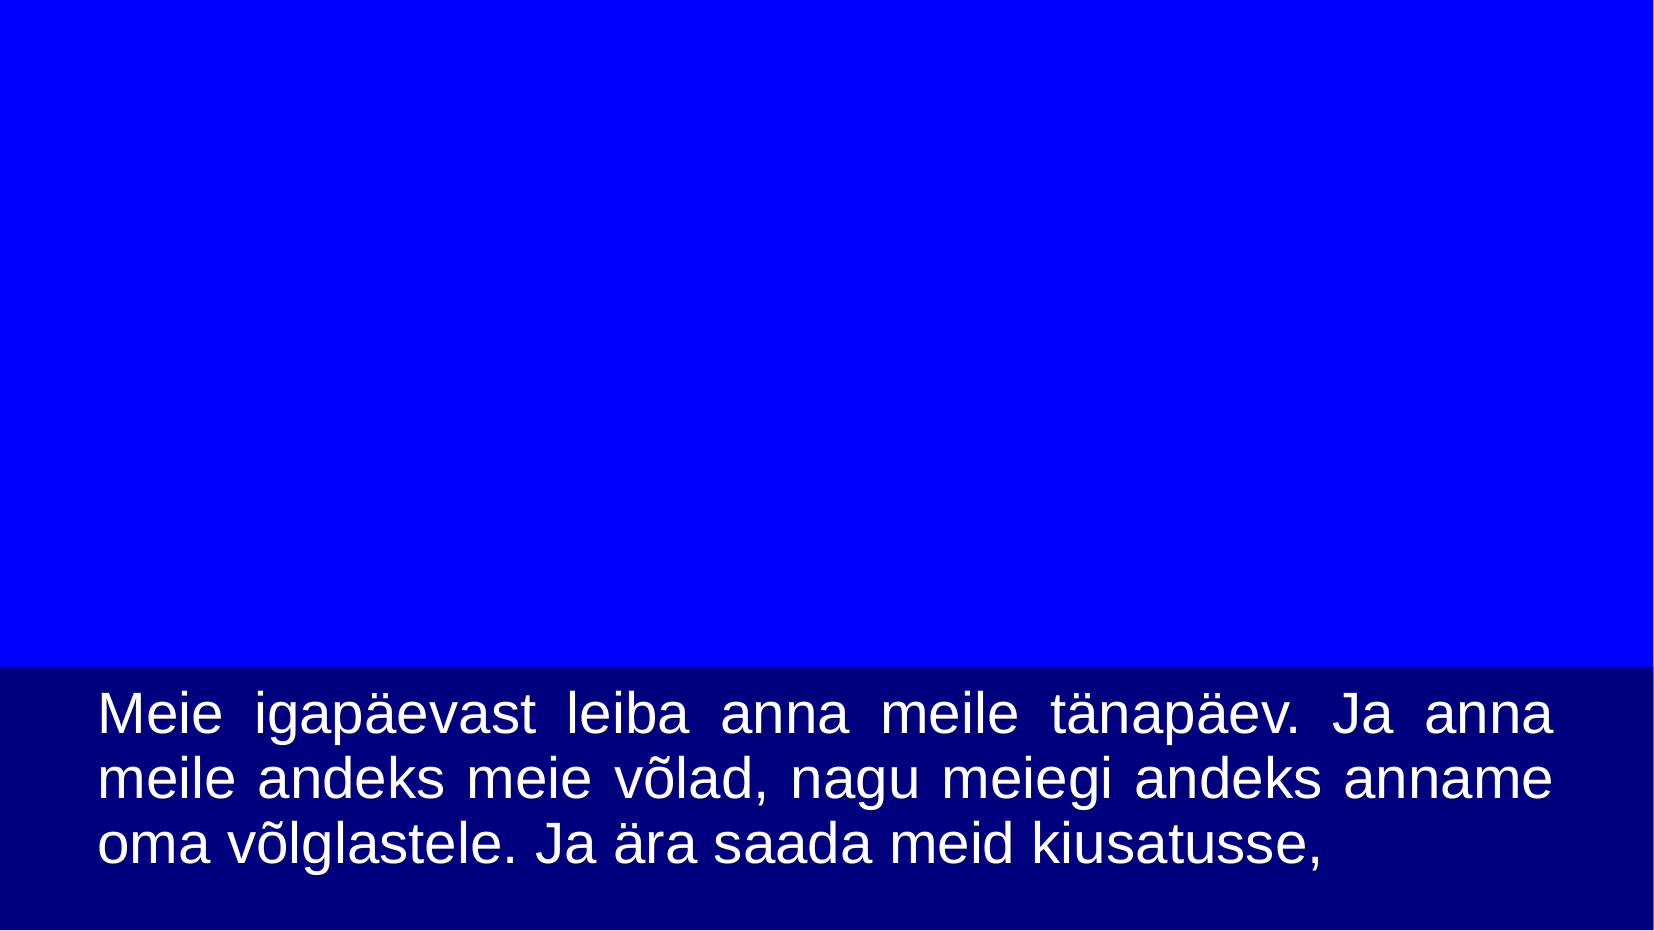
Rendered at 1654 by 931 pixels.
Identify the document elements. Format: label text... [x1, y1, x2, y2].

text_box [0, 666, 1654, 931]
text_box Meie igapäevast leiba anna meile tänapäev. Ja anna meile andeks meie võlad, nagu meiegi andeks anname oma võlglastele. Ja ära saada meid kiusatusse, [82, 608, 1571, 884]
